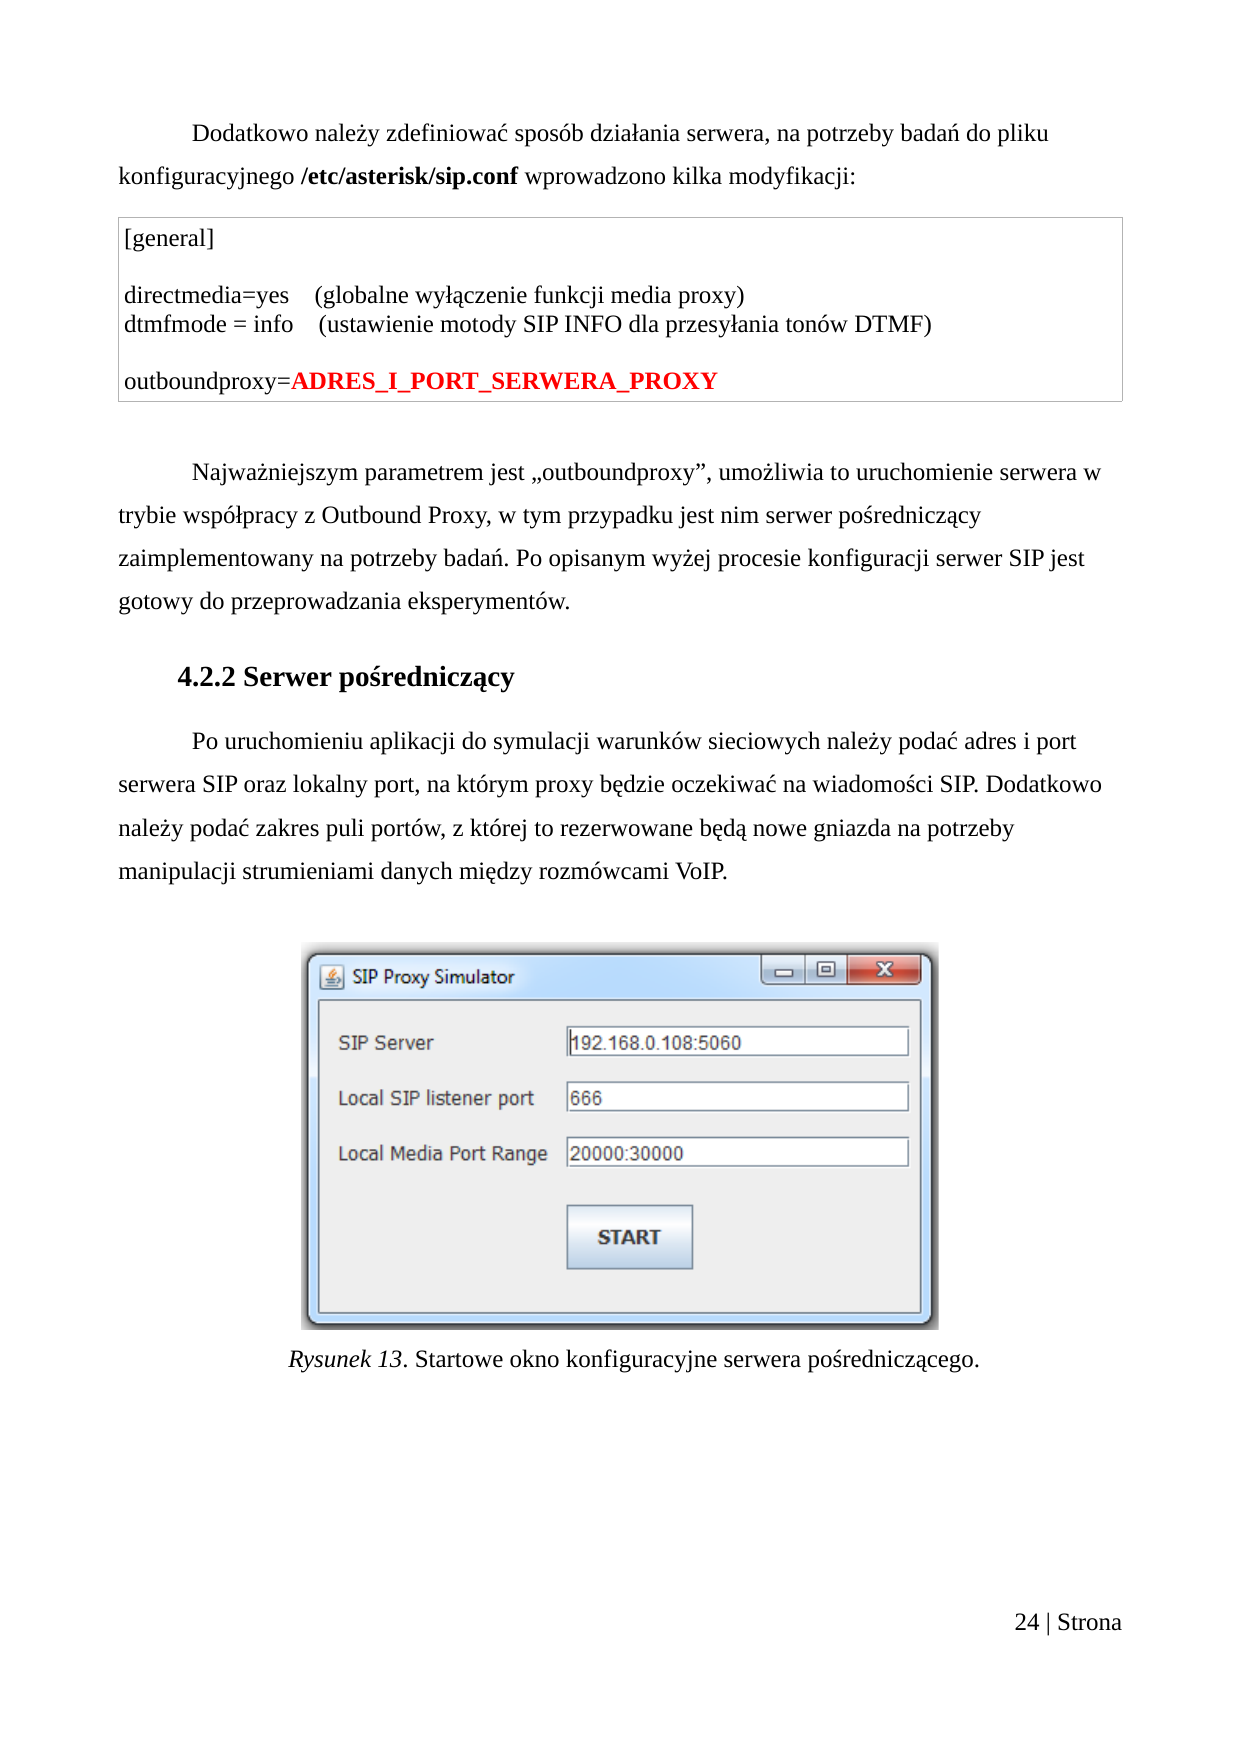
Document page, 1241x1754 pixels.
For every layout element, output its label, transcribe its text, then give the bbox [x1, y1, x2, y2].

table_header [general] directmedia=yes (globalne wyłączenie funkcji media proxy) dtmfmode = info (ustawienie motody SIP INFO dla przesyłania tonów DTMF) outboundproxy=ADRES_I_PORT_SERWERA_PROXY [119, 218, 1122, 401]
subtitle 4.2.2 Serwer pośredniczący [177, 659, 1122, 693]
text Po uruchomieniu aplikacji do symulacji warunków sieciowych należy podać adres i port serwera SIP oraz lokalny port, na którym proxy będzie oczekiwać na wiadomości SIP. Dodatkowo należy podać zakres puli portów, z której to rezerwowane będą nowe gniazda na potrzeby manipulacji strumieniami danych między rozmówcami VoIP. [118, 726, 1122, 884]
text Rysunek 13. Startowe okno konfiguracyjne serwera pośredniczącego. [146, 942, 1122, 1373]
text Najważniejszym parametrem jest „outboundproxy”, umożliwia to uruchomienie serwera w trybie współpracy z Outbound Proxy, w tym przypadku jest nim serwer pośredniczący zaimplementowany na potrzeby badań. Po opisanym wyżej procesie konfiguracji serwer SIP jest gotowy do przeprowadzania eksperymentów. [118, 457, 1122, 615]
text Dodatkowo należy zdefiniować sposób działania serwera, na potrzeby badań do pliku konfiguracyjnego /etc/asterisk/sip.conf wprowadzono kilka modyfikacji: [118, 118, 1122, 190]
